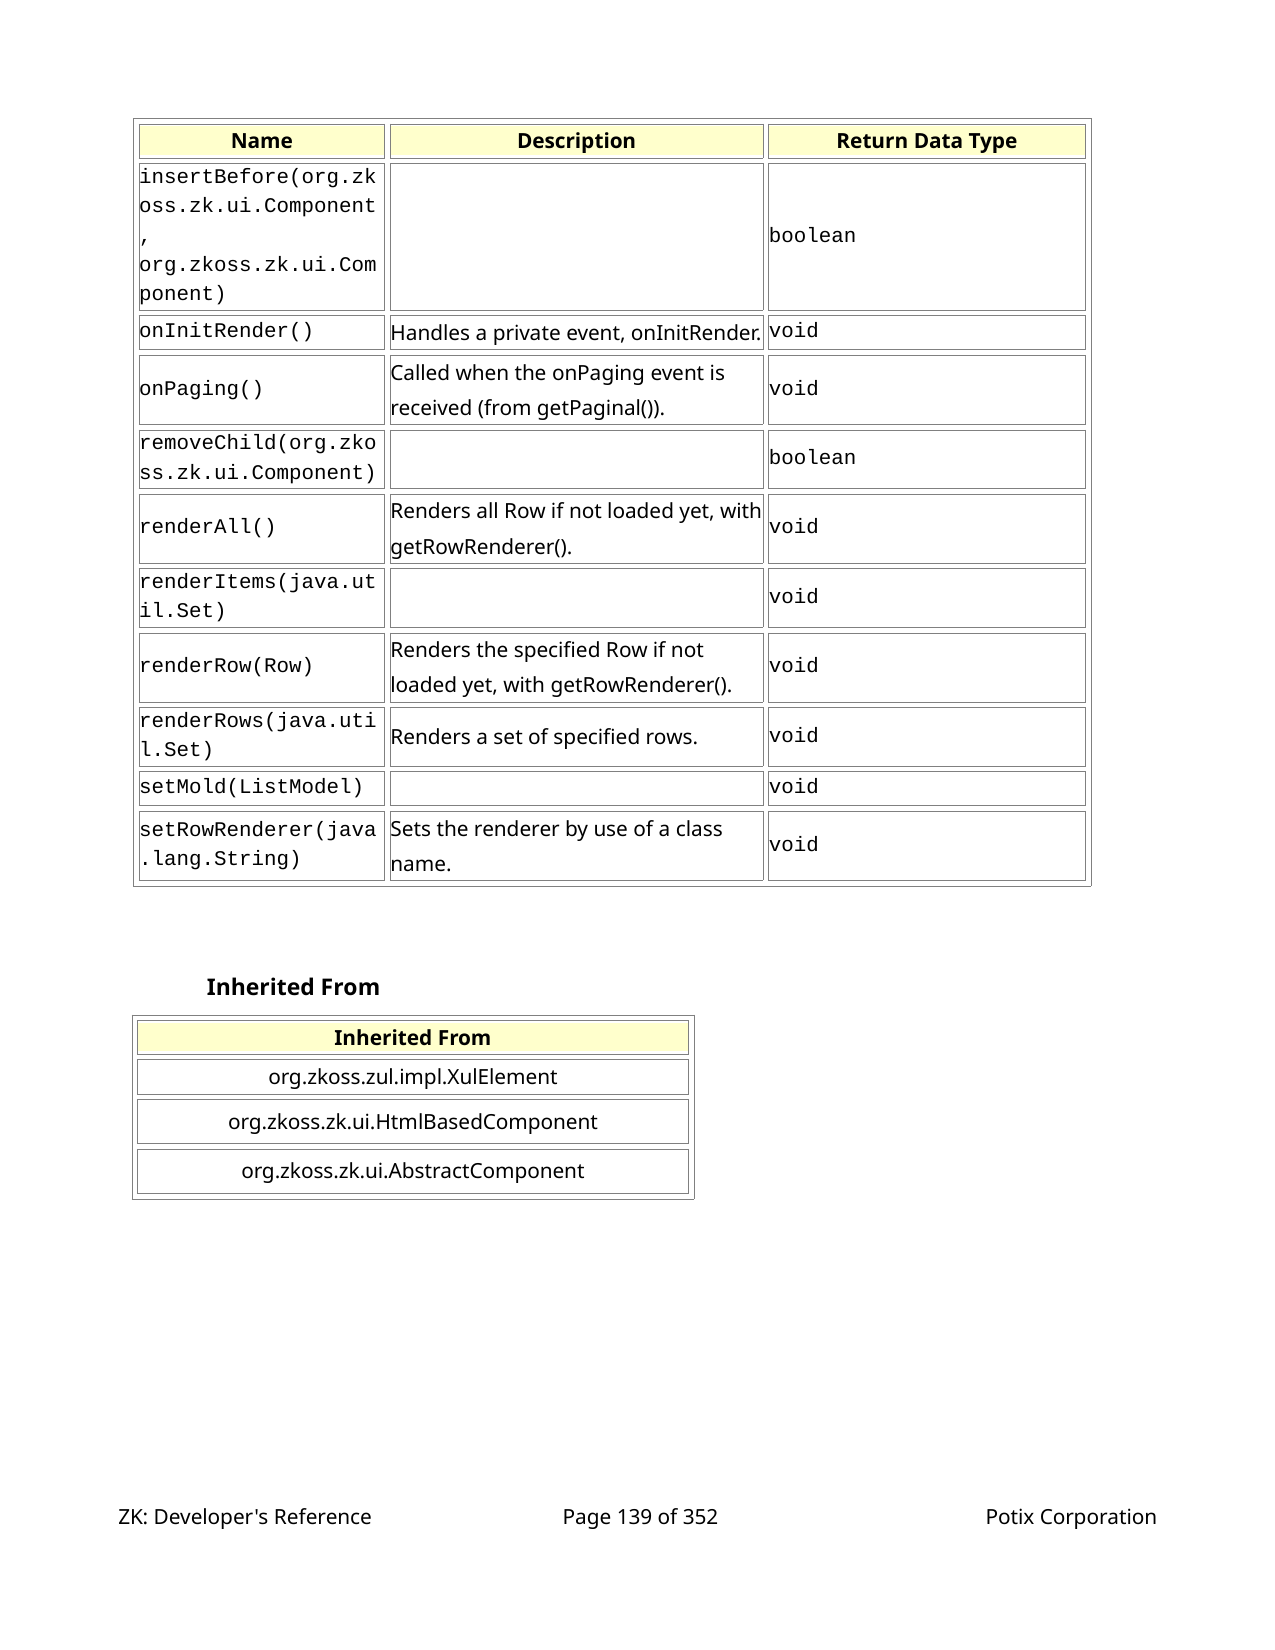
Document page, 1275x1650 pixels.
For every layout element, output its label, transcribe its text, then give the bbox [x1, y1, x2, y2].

table_header Description [387, 119, 766, 158]
table_cell onPaging() [136, 349, 387, 424]
table_cell void [766, 702, 1088, 766]
table_cell void [766, 805, 1088, 880]
table_cell [387, 766, 766, 805]
table_cell boolean [766, 424, 1088, 488]
subtitle Inherited From [207, 971, 1157, 1002]
table_cell setRowRenderer(java.lang.String) [136, 805, 387, 880]
table_cell renderRows(java.util.Set) [136, 702, 387, 766]
table_cell Sets the renderer by use of a class name. [387, 805, 766, 880]
table_cell void [766, 349, 1088, 424]
table_cell [391, 772, 763, 805]
table_cell Called when the onPaging event is received (from getPaginal()). [387, 349, 766, 424]
table_cell renderAll() [136, 488, 387, 563]
table_cell Renders all Row if not loaded yet, with getRowRenderer(). [387, 488, 766, 563]
table_cell void [766, 563, 1088, 627]
table_cell void [766, 766, 1088, 805]
table_cell void [766, 627, 1088, 702]
table_cell org.zkoss.zk.ui.AbstractComponent [134, 1143, 691, 1193]
table_cell [391, 569, 763, 627]
table_cell setMold(ListModel) [136, 766, 387, 805]
table_cell org.zkoss.zk.ui.HtmlBasedComponent [134, 1094, 691, 1143]
table_header Return Data Type [766, 119, 1088, 158]
table_cell org.zkoss.zul.impl.XulElement [134, 1054, 691, 1093]
table_cell void [766, 488, 1088, 563]
table_cell Renders a set of specified rows. [387, 702, 766, 766]
table_cell [391, 164, 763, 310]
table_cell Handles a private event, onInitRender. [387, 310, 766, 349]
table_cell renderItems(java.util.Set) [136, 563, 387, 627]
table_cell [391, 431, 763, 488]
table_cell void [766, 310, 1088, 349]
table_cell [387, 563, 766, 627]
table_header Inherited From [134, 1016, 691, 1054]
table_cell boolean [766, 158, 1088, 310]
table_cell Renders the specified Row if not loaded yet, with getRowRenderer(). [387, 627, 766, 702]
table_cell [387, 424, 766, 488]
table_cell removeChild(org.zkoss.zk.ui.Component) [136, 424, 387, 488]
table_cell onInitRender() [136, 310, 387, 349]
table_cell renderRow(Row) [136, 627, 387, 702]
table_cell [387, 158, 766, 310]
table_cell insertBefore(org.zkoss.zk.ui.Component, org.zkoss.zk.ui.Component) [136, 158, 387, 310]
table_header Name [136, 119, 387, 158]
